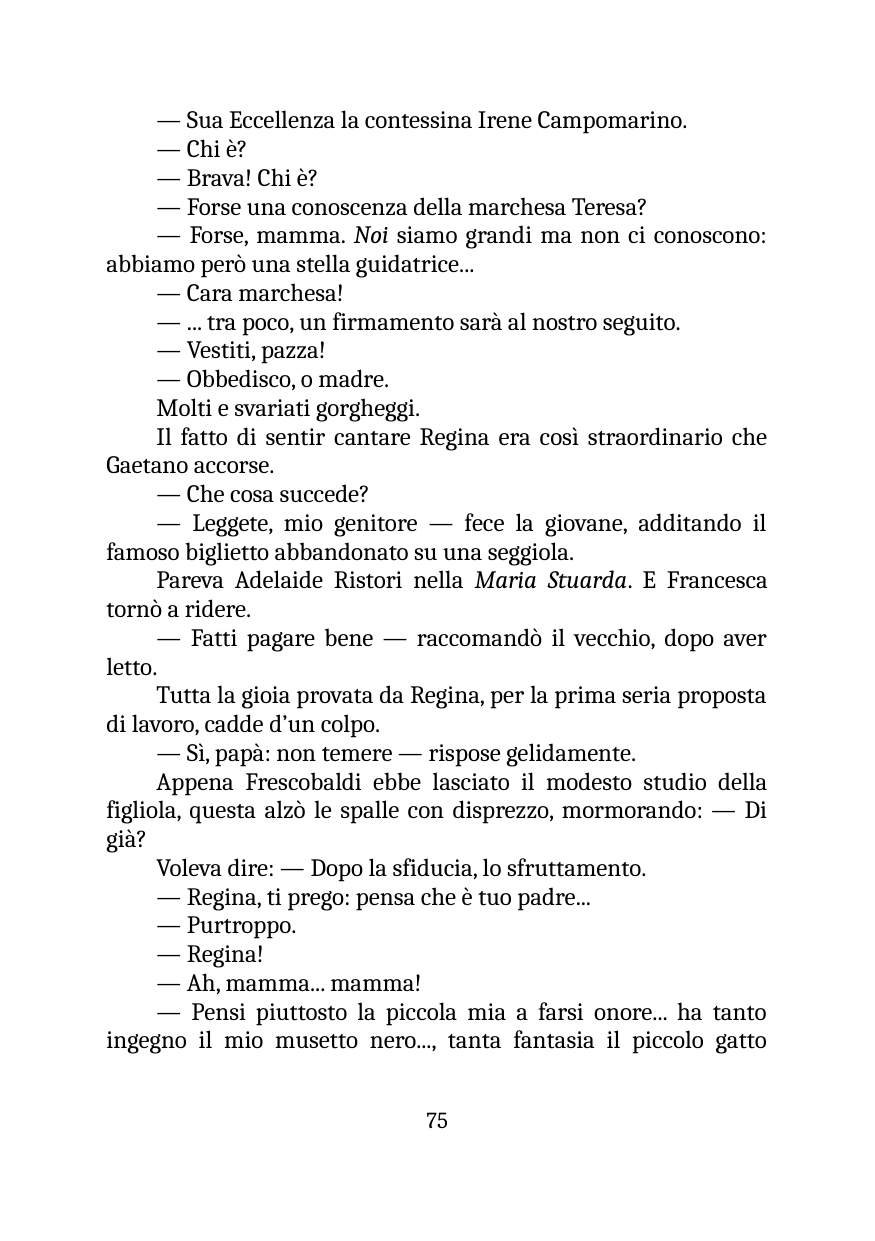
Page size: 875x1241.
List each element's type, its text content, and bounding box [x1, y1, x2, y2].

text — Obbedisco, o madre. [106, 365, 768, 394]
text Molti e svariati gorgheggi. [106, 394, 768, 422]
text Tutta la gioia provata da Regina, per la prima seria proposta di lavoro, cadde d’un colpo. [106, 681, 768, 739]
text — Purtroppo. [106, 911, 768, 940]
text Pareva Adelaide Ristori nella Maria Stuarda. E Francesca tornò a ridere. [106, 566, 768, 624]
text — Forse una conoscenza della marchesa Teresa? [106, 192, 768, 221]
text — Chi è? [106, 135, 768, 164]
text — Forse, mamma. Noi siamo grandi ma non ci conoscono: abbiamo però una stella guidatrice... [106, 221, 768, 279]
text — Fatti pagare bene — raccomandò il vecchio, dopo aver letto. [106, 624, 768, 681]
text Il fatto di sentir cantare Regina era così straordinario che Gaetano accorse. [106, 422, 768, 480]
text — Cara marchesa! [106, 279, 768, 307]
text — Vestiti, pazza! [106, 336, 768, 365]
text Voleva dire: — Dopo la sfiducia, lo sfruttamento. [106, 854, 768, 882]
text — Regina! [106, 940, 768, 969]
text — Che cosa succede? [106, 480, 768, 509]
text — Regina, ti prego: pensa che è tuo padre... [106, 882, 768, 911]
text — Ah, mamma... mamma! [106, 969, 768, 997]
text — Brava! Chi è? [106, 164, 768, 192]
text — ... tra poco, un firmamento sarà al nostro seguito. [106, 307, 768, 336]
text Appena Frescobaldi ebbe lasciato il modesto studio della figliola, questa alzò le spalle con disprezzo, mormorando: — Di già? [106, 767, 768, 854]
text — Leggete, mio genitore — fece la giovane, additando il famoso biglietto abbandonato su una seggiola. [106, 509, 768, 566]
text — Sì, papà: non temere — rispose gelidamente. [106, 739, 768, 767]
text — Pensi piuttosto la piccola mia a farsi onore... ha tanto ingegno il mio musetto nero..., tanta fantasia il piccolo gatto [106, 997, 768, 1055]
text — Sua Eccellenza la contessina Irene Campomarino. [106, 106, 768, 135]
